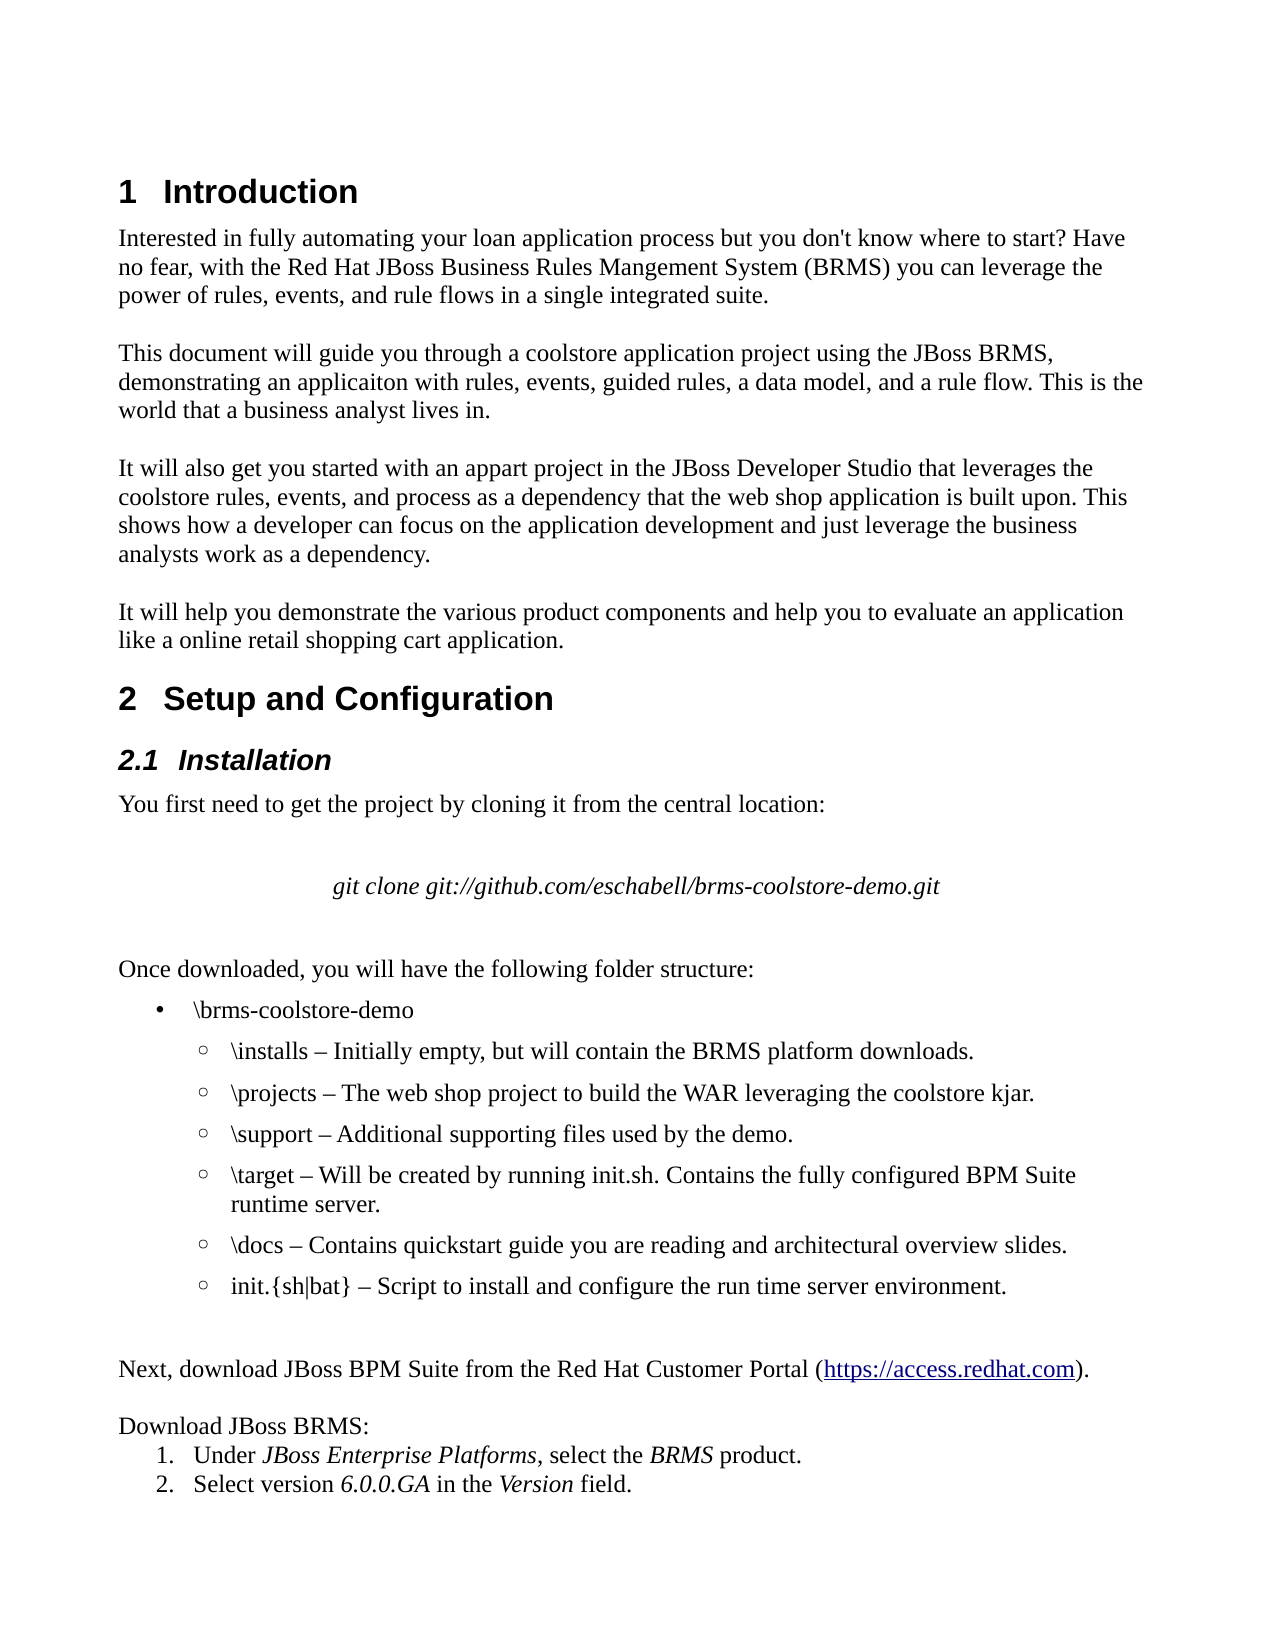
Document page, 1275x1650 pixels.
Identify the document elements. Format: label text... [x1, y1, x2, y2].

text Once downloaded, you will have the following folder structure: [118, 954, 1157, 983]
list init.{sh|bat} – Script to install and configure the run time server environment. [193, 1271, 1157, 1300]
list Select version 6.0.0.GA in the Version field. [156, 1469, 1157, 1498]
text It will help you demonstrate the various product components and help you to evaluate an application like a online retail shopping cart application. [118, 597, 1157, 654]
subtitle Setup and Configuration [118, 679, 1157, 718]
text Interested in fully automating your loan application process but you don't know where to start? Have no fear, with the Red Hat JBoss Business Rules Mangement System (BRMS) you can leverage the power of rules, events, and rule flows in a single integrated suite. [118, 223, 1157, 309]
text It will also get you started with an appart project in the JBoss Developer Studio that leverages the coolstore rules, events, and process as a dependency that the web shop application is built upon. This shows how a developer can focus on the application development and just leverage the business analysts work as a dependency. [118, 453, 1157, 568]
list \target – Will be created by running init.sh. Contains the fully configured BPM Suite runtime server. [193, 1160, 1157, 1218]
text Download JBoss BRMS: [118, 1383, 1157, 1440]
text Next, download JBoss BPM Suite from the Red Hat Customer Portal (https://access.redhat.com). [118, 1354, 1157, 1383]
list \projects – The web shop project to build the WAR leveraging the coolstore kjar. [193, 1078, 1157, 1106]
text This document will guide you through a coolstore application project using the JBoss BRMS, demonstrating an applicaiton with rules, events, guided rules, a data model, and a rule flow. This is the world that a business analyst lives in. [118, 338, 1157, 424]
text You first need to get the project by cloning it from the central location: [118, 789, 1157, 818]
list \brms-coolstore-demo [156, 995, 1157, 1024]
text git clone git://github.com/eschabell/brms-coolstore-demo.git [118, 871, 1157, 900]
subtitle Introduction [118, 172, 1157, 211]
list Under JBoss Enterprise Platforms, select the BRMS product. [156, 1440, 1157, 1469]
subtitle Installation [118, 743, 1157, 776]
list \installs – Initially empty, but will contain the BRMS platform downloads. [193, 1036, 1157, 1065]
list \support – Additional supporting files used by the demo. [193, 1119, 1157, 1148]
list \docs – Contains quickstart guide you are reading and architectural overview slides. [193, 1230, 1157, 1259]
